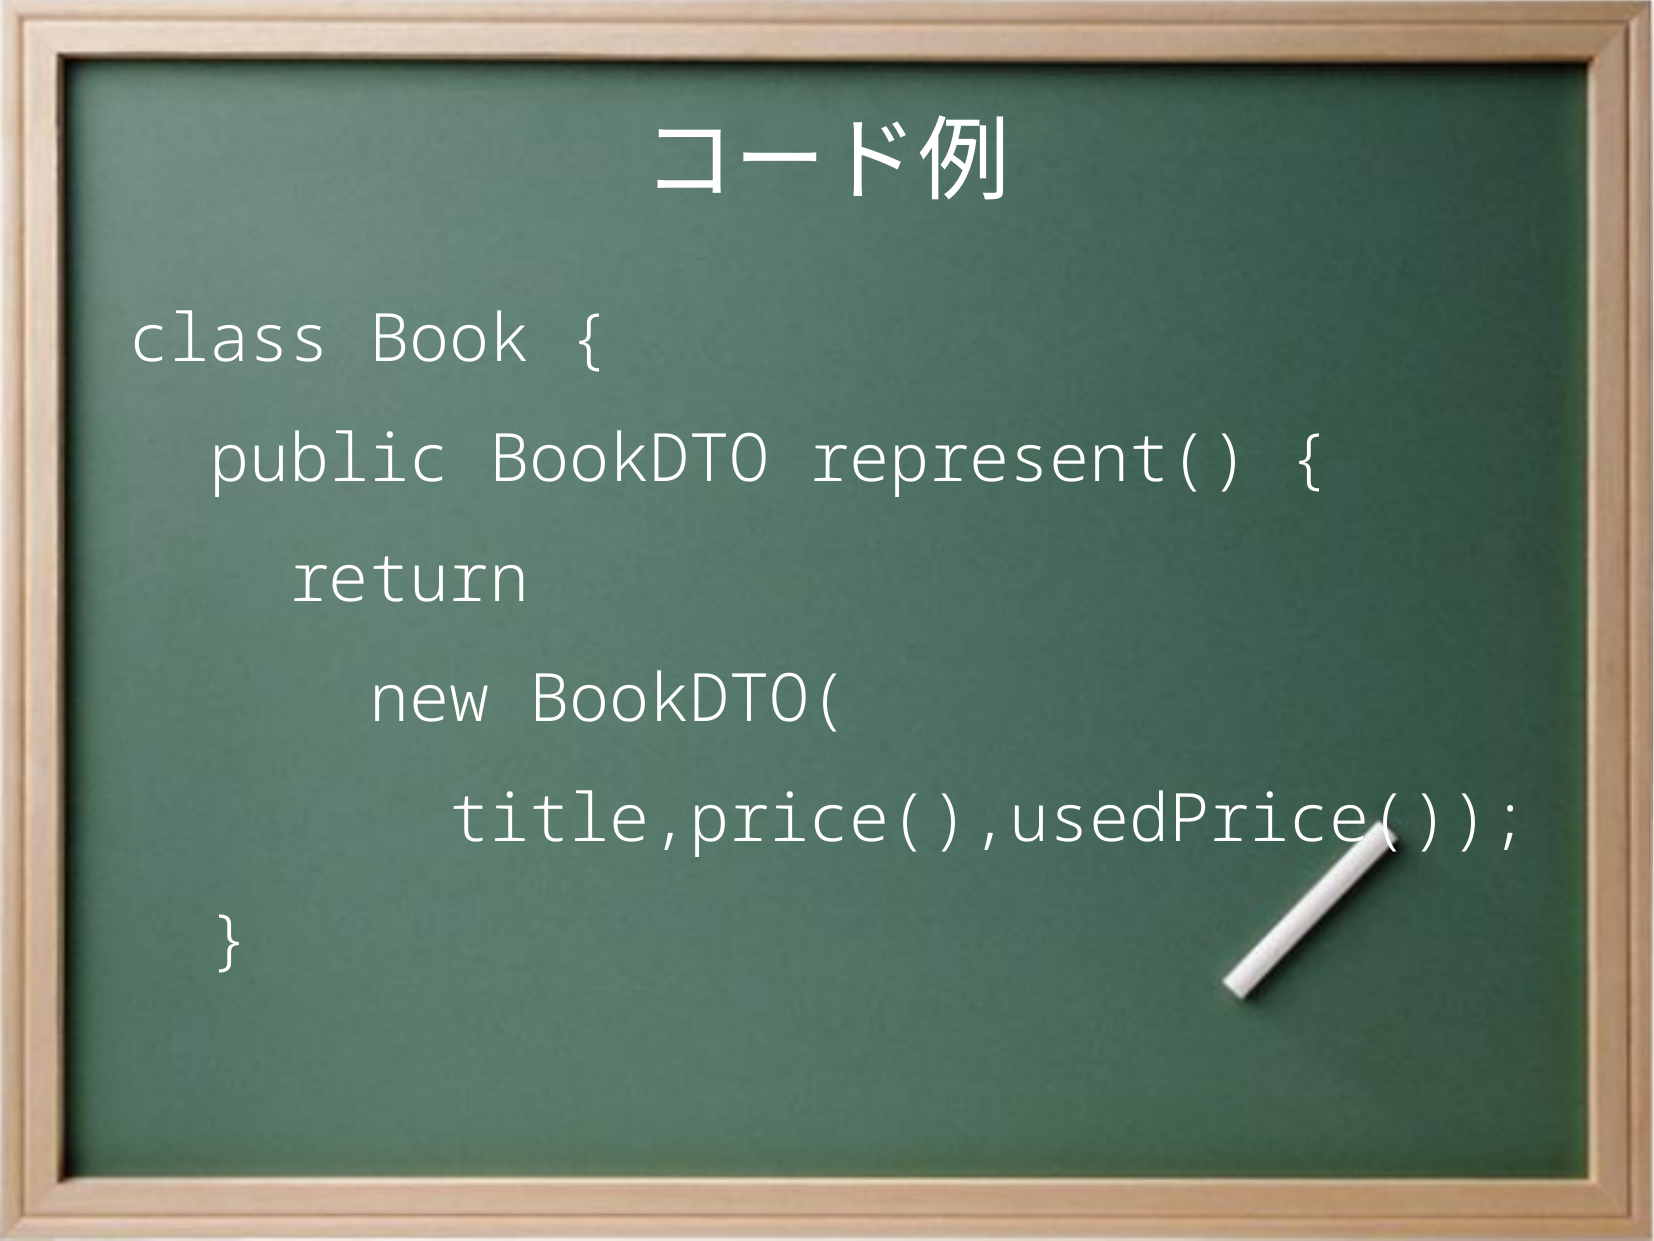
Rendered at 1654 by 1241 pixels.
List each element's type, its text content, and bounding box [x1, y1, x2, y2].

title コード例 [82, 56, 1571, 250]
picture [0, 0, 1654, 1241]
list class Book { public BookDTO represent() { return new BookDTO( title,price(),usedPrice()); } [111, 290, 1600, 1094]
